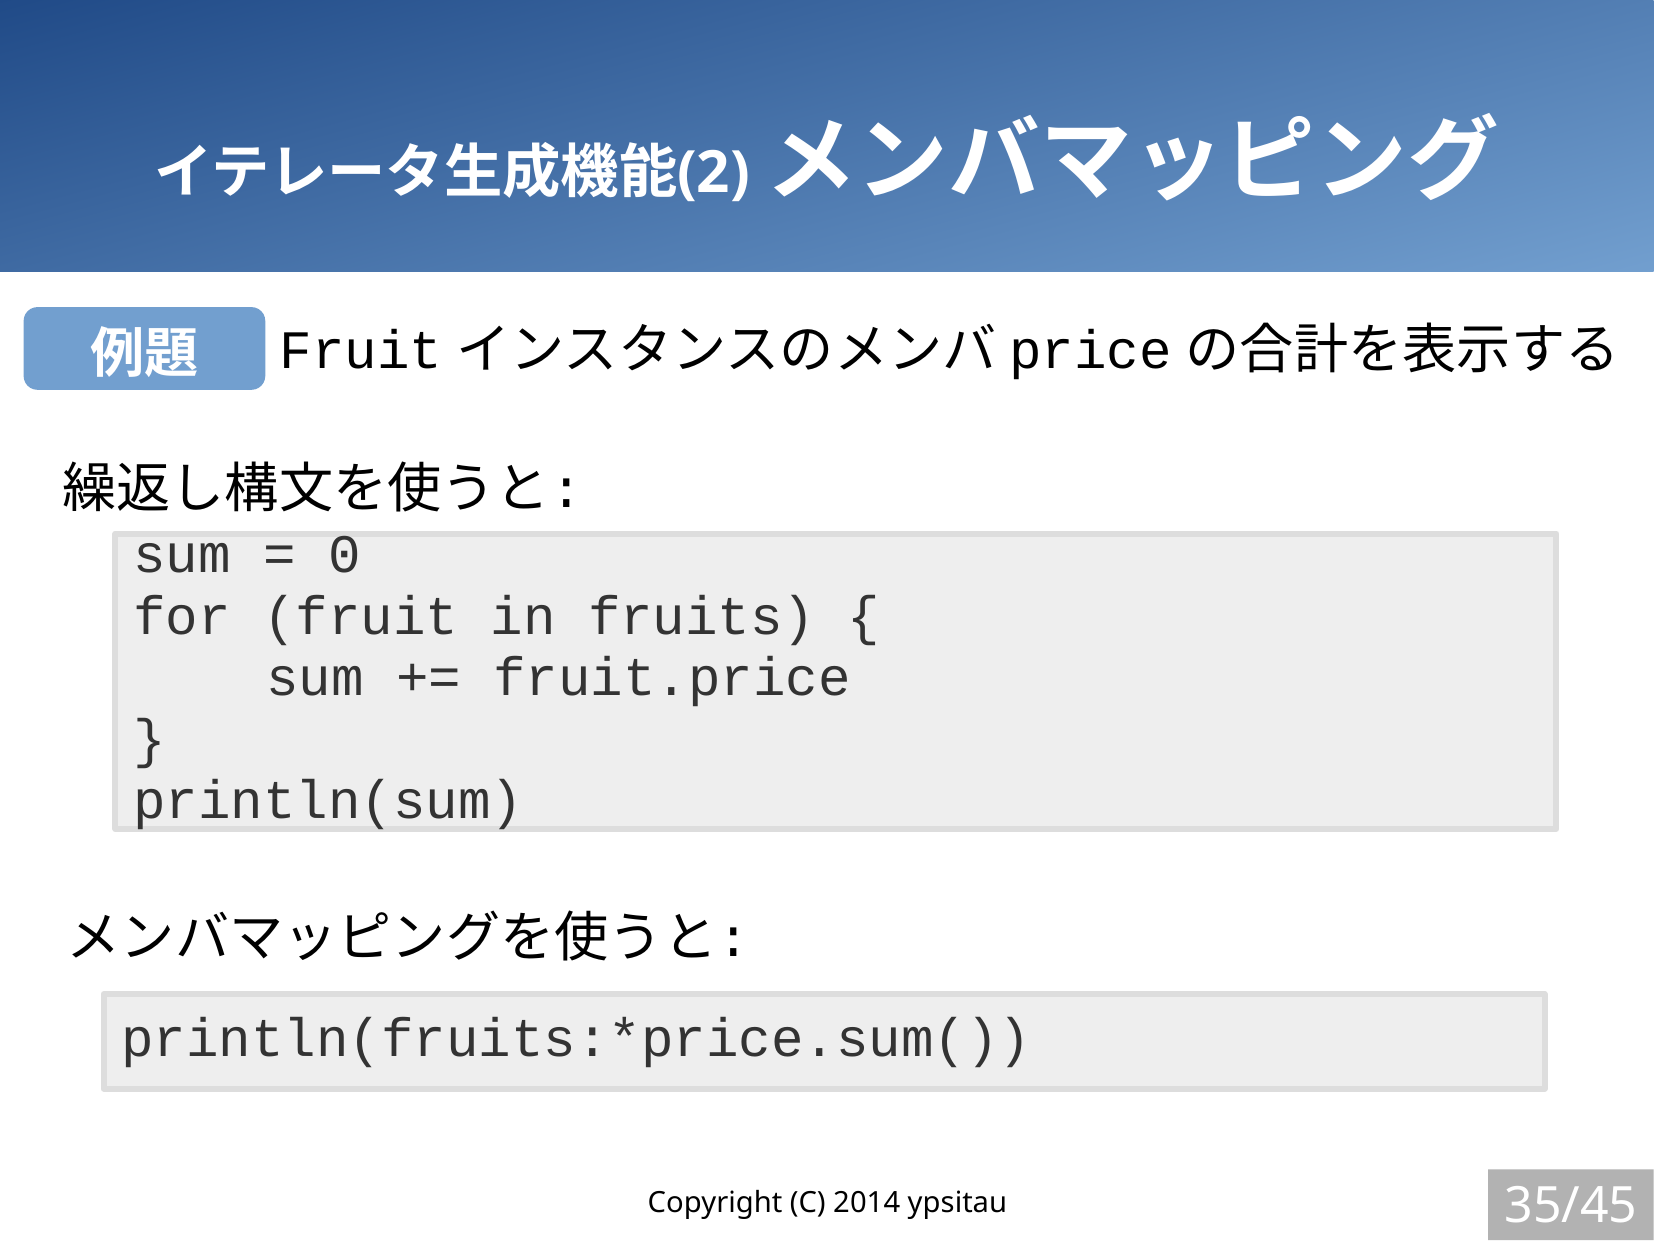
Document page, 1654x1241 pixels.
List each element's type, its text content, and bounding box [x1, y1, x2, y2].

text_box sum = 0 for (fruit in fruits) { sum += fruit.price } println(sum) [115, 533, 1557, 829]
text_box println(fruits:*price.sum()) [103, 994, 1545, 1089]
text_box 繰返し構文を使うと: [47, 437, 598, 534]
title イテレータ生成機能(2) メンバマッピング [82, 49, 1571, 257]
text_box Fruit インスタンスのメンバ price の合計を表示する [265, 298, 1645, 396]
text_box 例題 [23, 307, 266, 390]
text_box メンバマッピングを使うと: [51, 886, 766, 983]
